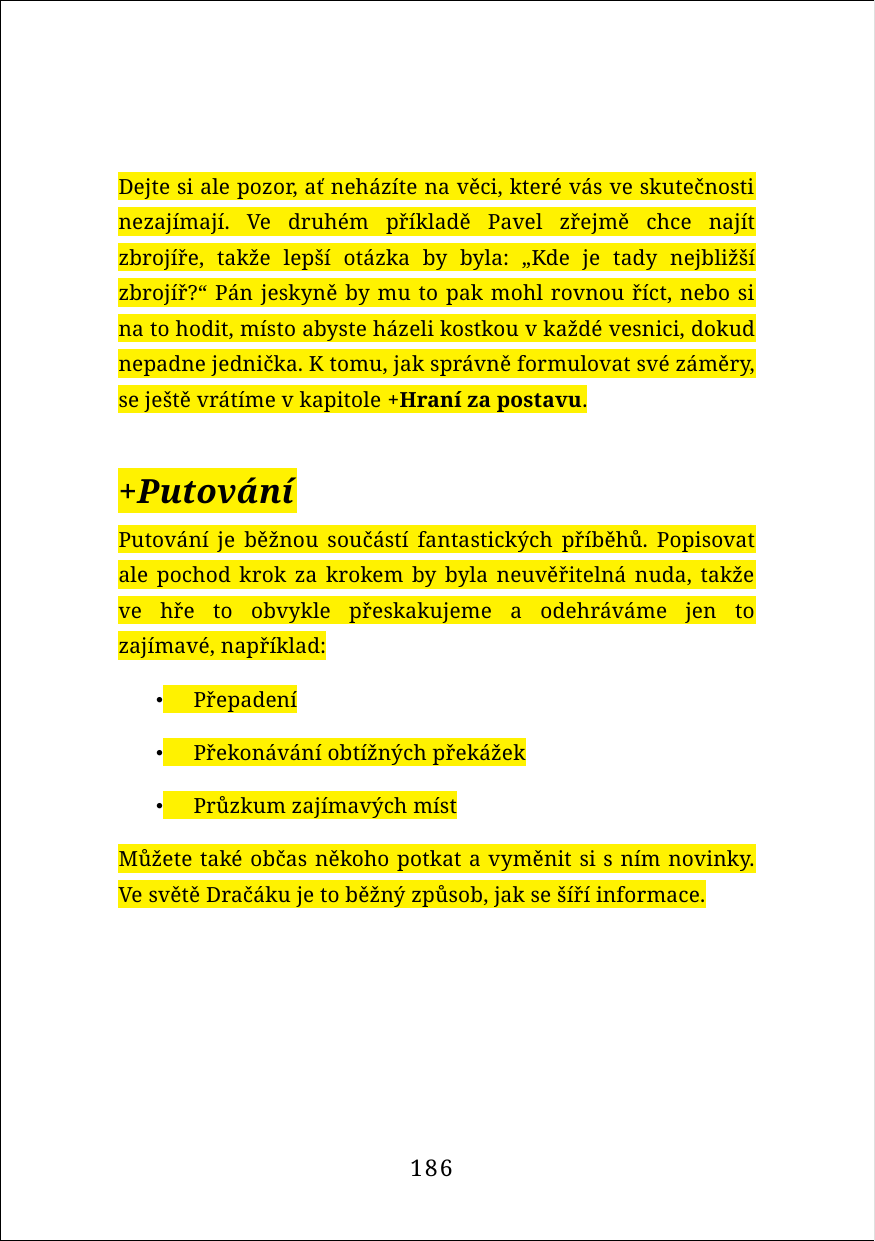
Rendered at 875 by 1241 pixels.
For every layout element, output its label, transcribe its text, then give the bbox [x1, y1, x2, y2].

text Můžete také občas někoho potkat a vyměnit si s ním novinky. Ve světě Dračáku je to běžný způsob, jak se šíří informace. [118, 844, 756, 908]
list Přepadení [156, 685, 756, 713]
text Putování je běžnou součástí fantastických příběhů. Popisovat ale pochod krok za krokem by byla neuvěřitelná nuda, takže ve hře to obvykle přeskakujeme a odehráváme jen to zajímavé, například: [118, 525, 756, 660]
list Průzkum zajímavých míst [156, 791, 756, 819]
subtitle +Putování [118, 468, 756, 513]
list Překonávání obtížných překážek [156, 738, 756, 766]
text Dejte si ale pozor, ať neházíte na věci, které vás ve skutečnosti nezajímají. Ve druhém příkladě Pavel zřejmě chce najít zbrojíře, takže lepší otázka by byla: „Kde je tady nejbližší zbrojíř?“ Pán jeskyně by mu to pak mohl rovnou říct, nebo si na to hodit, místo abyste házeli kostkou v každé vesnici, dokud nepadne jednička. K tomu, jak správně formulovat své záměry, se ještě vrátíme v kapitole +Hraní za postavu. [118, 172, 756, 413]
